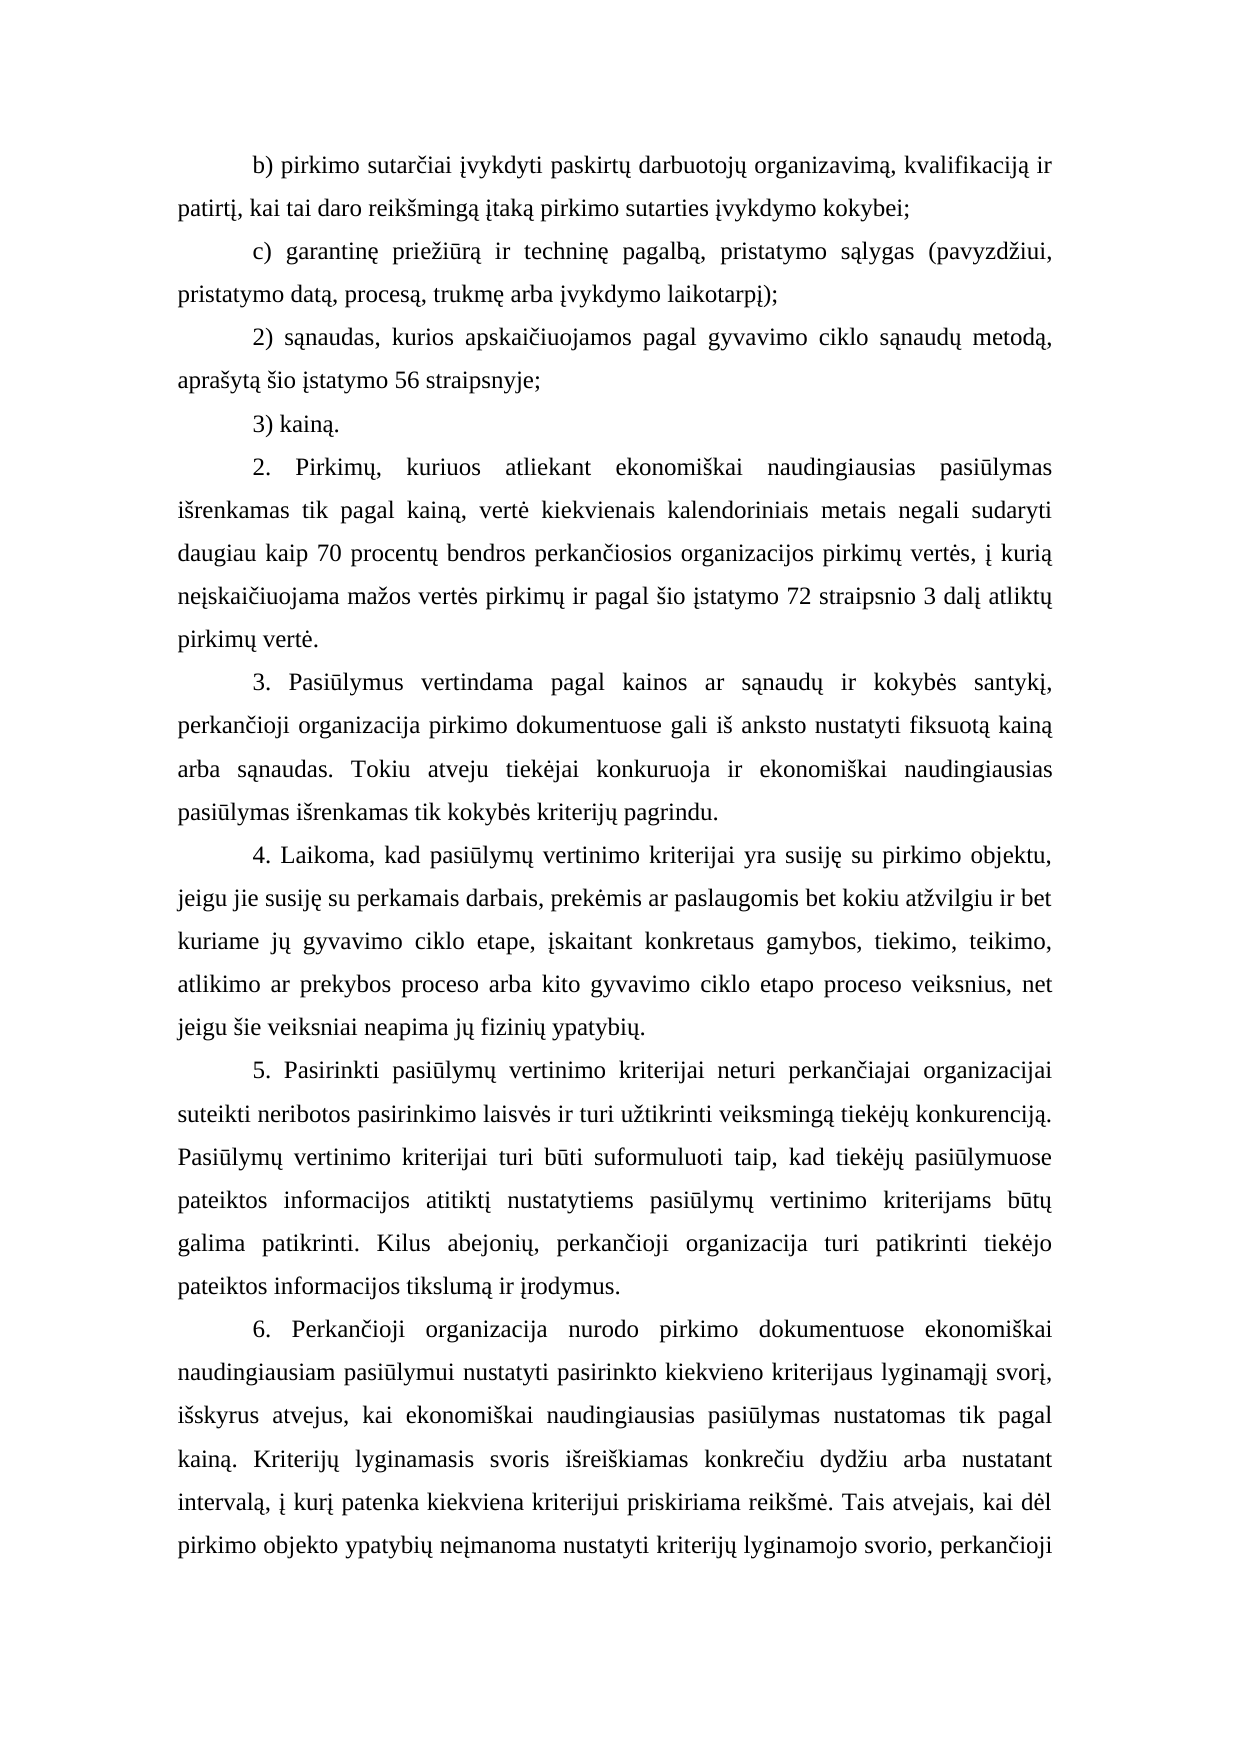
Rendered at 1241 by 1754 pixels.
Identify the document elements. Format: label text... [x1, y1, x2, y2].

text 6. Perkančioji organizacija nurodo pirkimo dokumentuose ekonomiškai naudingiausiam pasiūlymui nustatyti pasirinkto kiekvieno kriterijaus lyginamąjį svorį, išskyrus atvejus, kai ekonomiškai naudingiausias pasiūlymas nustatomas tik pagal kainą. Kriterijų lyginamasis svoris išreiškiamas konkrečiu dydžiu arba nustatant intervalą, į kurį patenka kiekviena kriterijui priskiriama reikšmė. Tais atvejais, kai dėl pirkimo objekto ypatybių neįmanoma nustatyti kriterijų lyginamojo svorio, perkančioji [177, 1314, 1053, 1559]
text 5. Pasirinkti pasiūlymų vertinimo kriterijai neturi perkančiajai organizacijai suteikti neribotos pasirinkimo laisvės ir turi užtikrinti veiksmingą tiekėjų konkurenciją. Pasiūlymų vertinimo kriterijai turi būti suformuluoti taip, kad tiekėjų pasiūlymuose pateiktos informacijos atitiktį nustatytiems pasiūlymų vertinimo kriterijams būtų galima patikrinti. Kilus abejonių, perkančioji organizacija turi patikrinti tiekėjo pateiktos informacijos tikslumą ir įrodymus. [177, 1056, 1053, 1300]
text 3) kainą. [177, 409, 1053, 437]
text 4. Laikoma, kad pasiūlymų vertinimo kriterijai yra susiję su pirkimo objektu, jeigu jie susiję su perkamais darbais, prekėmis ar paslaugomis bet kokiu atžvilgiu ir bet kuriame jų gyvavimo ciklo etape, įskaitant konkretaus gamybos, tiekimo, teikimo, atlikimo ar prekybos proceso arba kito gyvavimo ciklo etapo proceso veiksnius, net jeigu šie veiksniai neapima jų fizinių ypatybių. [177, 840, 1053, 1041]
text b) pirkimo sutarčiai įvykdyti paskirtų darbuotojų organizavimą, kvalifikaciją ir patirtį, kai tai daro reikšmingą įtaką pirkimo sutarties įvykdymo kokybei; [177, 150, 1053, 222]
text 2) sąnaudas, kurios apskaičiuojamos pagal gyvavimo ciklo sąnaudų metodą, aprašytą šio įstatymo 56 straipsnyje; [177, 322, 1053, 394]
text 3. Pasiūlymus vertindama pagal kainos ar sąnaudų ir kokybės santykį, perkančioji organizacija pirkimo dokumentuose gali iš anksto nustatyti fiksuotą kainą arba sąnaudas. Tokiu atveju tiekėjai konkuruoja ir ekonomiškai naudingiausias pasiūlymas išrenkamas tik kokybės kriterijų pagrindu. [177, 667, 1053, 826]
text c) garantinę priežiūrą ir techninę pagalbą, pristatymo sąlygas (pavyzdžiui, pristatymo datą, procesą, trukmę arba įvykdymo laikotarpį); [177, 236, 1053, 308]
text 2. Pirkimų, kuriuos atliekant ekonomiškai naudingiausias pasiūlymas išrenkamas tik pagal kainą, vertė kiekvienais kalendoriniais metais negali sudaryti daugiau kaip 70 procentų bendros perkančiosios organizacijos pirkimų vertės, į kurią neįskaičiuojama mažos vertės pirkimų ir pagal šio įstatymo 72 straipsnio 3 dalį atliktų pirkimų vertė. [177, 452, 1053, 653]
